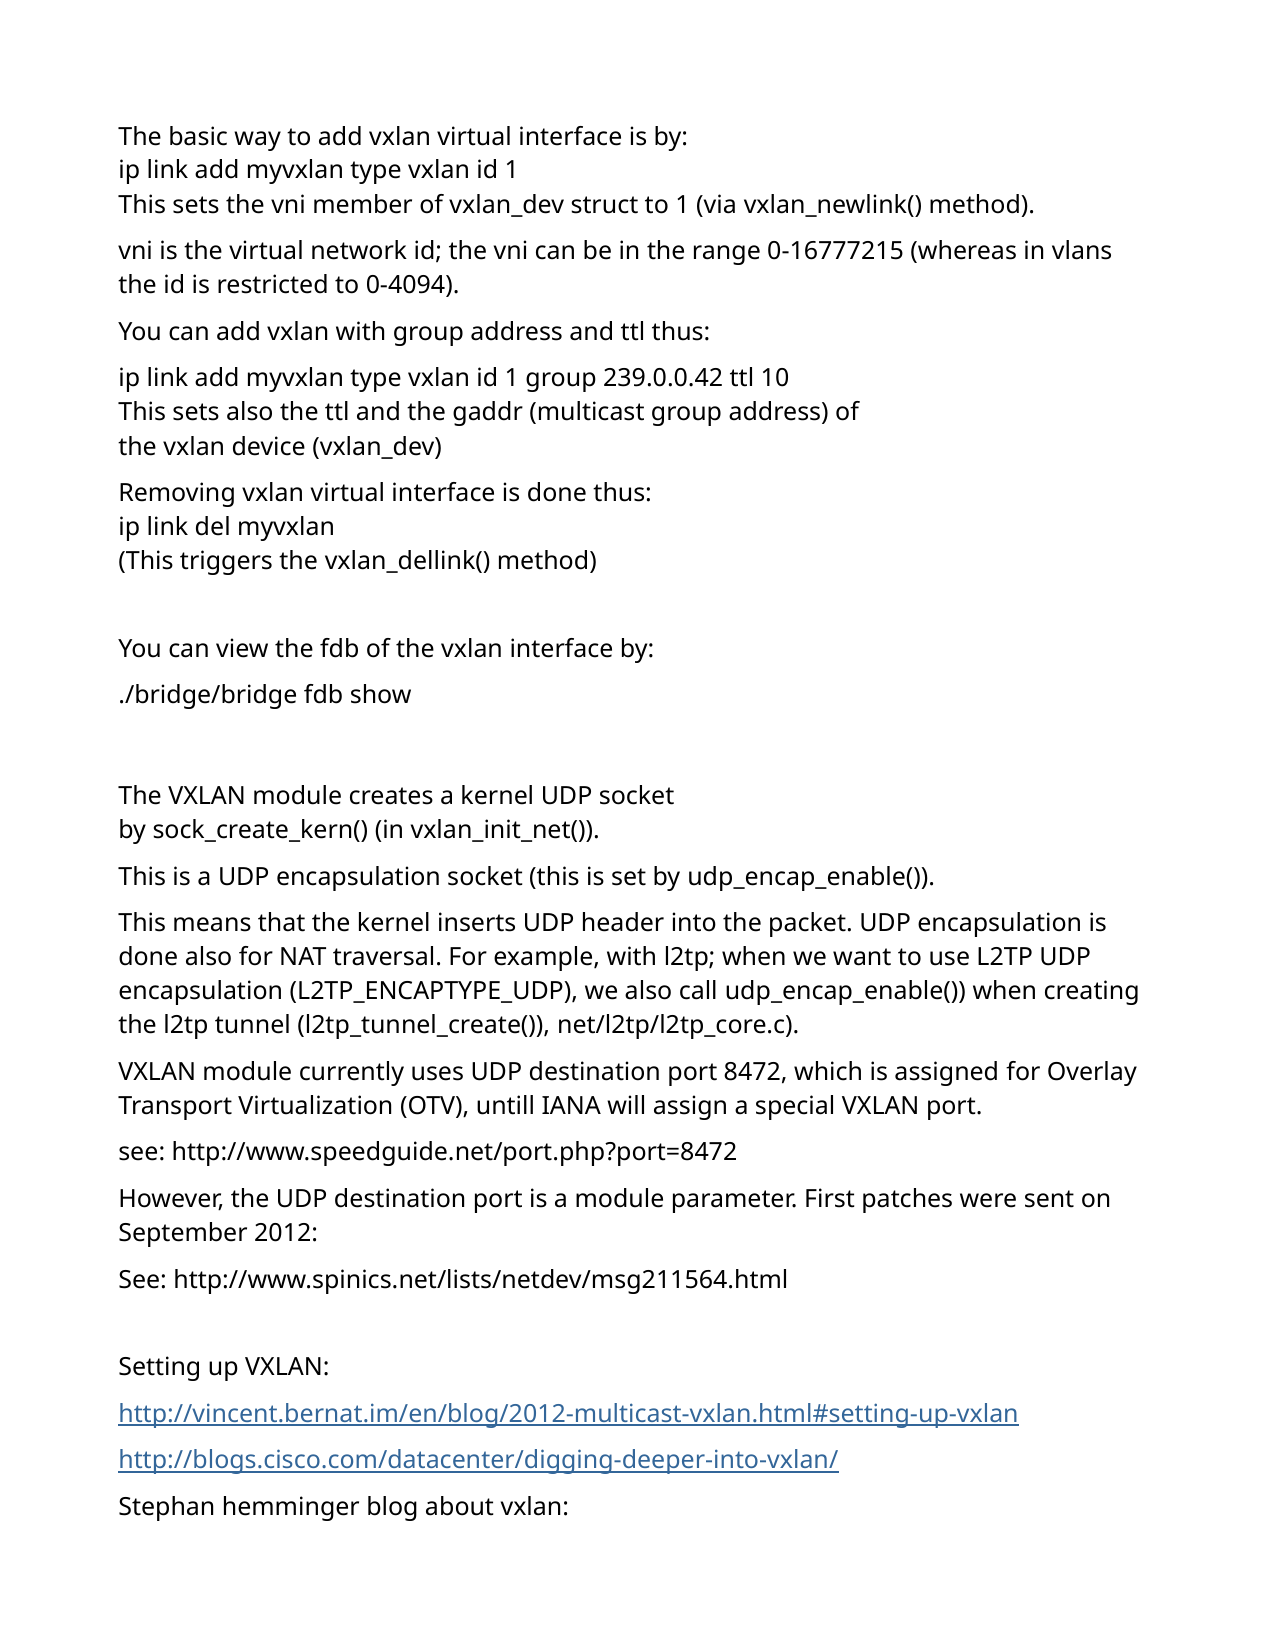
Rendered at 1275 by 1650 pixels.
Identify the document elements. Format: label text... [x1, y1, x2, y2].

text The basic way to add vxlan virtual interface is by: ip link add myvxlan type vxlan id 1 This sets the vni member of vxlan_dev struct to 1 (via vxlan_newlink() method). [118, 118, 1157, 220]
text ip link add myvxlan type vxlan id 1 group 239.0.0.42 ttl 10 This sets also the ttl and the gaddr (multicast group address) of the vxlan device (vxlan_dev) [118, 360, 1157, 462]
text Removing vxlan virtual interface is done thus: ip link del myvxlan (This triggers the vxlan_dellink() method) [118, 475, 1157, 577]
text However, the UDP destination port is a module parameter. First patches were sent on September 2012: [118, 1181, 1157, 1249]
text You can view the fdb of the vxlan interface by: [118, 631, 1157, 665]
text VXLAN module currently uses UDP destination port 8472, which is assigned for Overlay Transport Virtualization (OTV), untill IANA will assign a special VXLAN port. [118, 1053, 1157, 1122]
text http://blogs.cisco.com/datacenter/digging-deeper-into-vxlan/ [118, 1442, 1157, 1476]
text Setting up VXLAN: [118, 1349, 1157, 1383]
text Stephan hemminger blog about vxlan: [118, 1489, 1157, 1523]
text This means that the kernel inserts UDP header into the packet. UDP encapsulation is done also for NAT traversal. For example, with l2tp; when we want to use L2TP UDP encapsulation (L2TP_ENCAPTYPE_UDP), we also call udp_encap_enable()) when creating the l2tp tunnel (l2tp_tunnel_create()), net/l2tp/l2tp_core.c). [118, 905, 1157, 1041]
text You can add vxlan with group address and ttl thus: [118, 313, 1157, 347]
text ./bridge/bridge fdb show [118, 677, 1157, 711]
text http://vincent.bernat.im/en/blog/2012-multicast-vxlan.html#setting-up-vxlan [118, 1396, 1157, 1430]
text See: http://www.spinics.net/lists/netdev/msg211564.html [118, 1261, 1157, 1295]
text This is a UDP encapsulation socket (this is set by udp_encap_enable()). [118, 858, 1157, 892]
text vni is the virtual network id; the vni can be in the range 0-16777215 (whereas in vlans the id is restricted to 0-4094). [118, 233, 1157, 301]
text see: http://www.speedguide.net/port.php?port=8472 [118, 1134, 1157, 1168]
text The VXLAN module creates a kernel UDP socket by sock_create_kern() (in vxlan_init_net()). [118, 777, 1157, 846]
